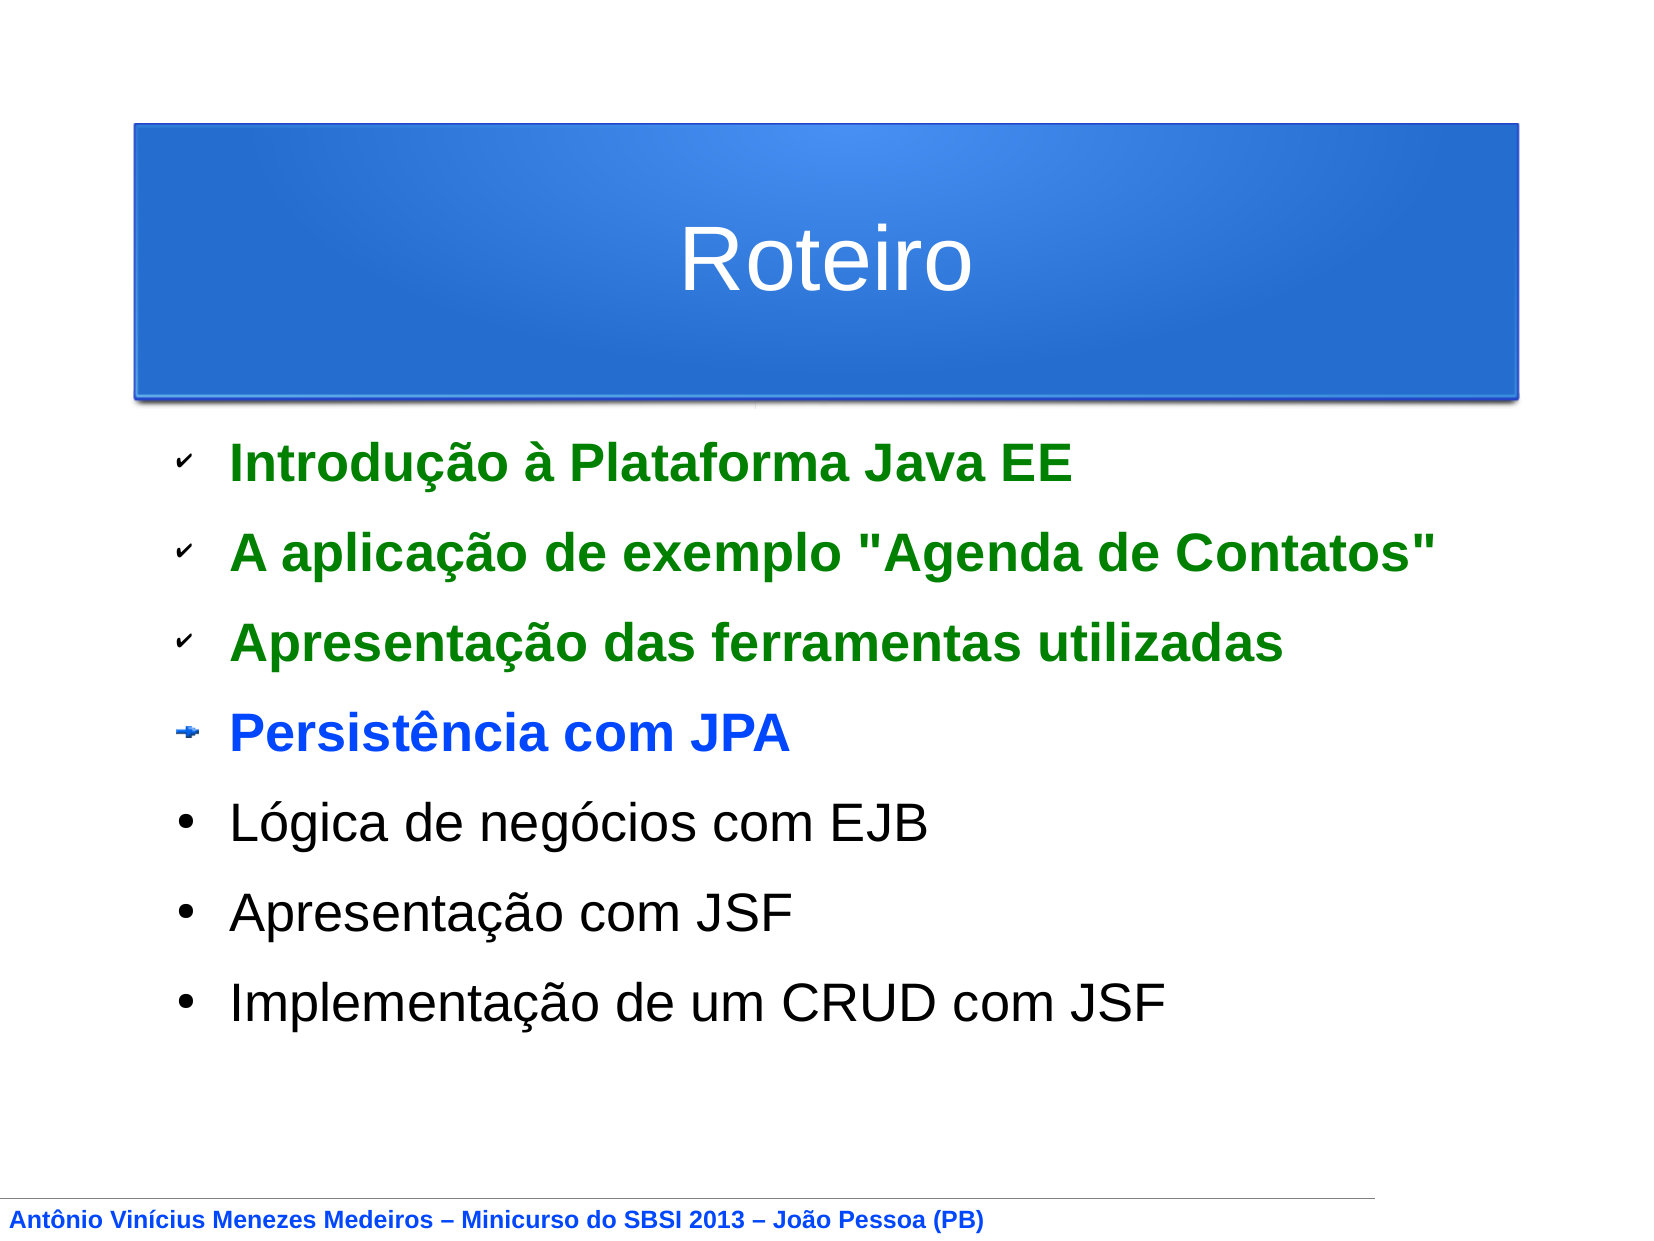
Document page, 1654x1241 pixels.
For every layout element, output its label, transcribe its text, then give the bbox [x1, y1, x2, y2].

list Introdução à Plataforma Java EE A aplicação de exemplo "Agenda de Contatos" Apresentação das ferramentas utilizadas Persistência com JPA Lógica de negócios com EJB Apresentação com JSF Implementação de um CRUD com JSF [158, 431, 1495, 1152]
picture [129, 123, 1524, 409]
title Roteiro [232, 143, 1421, 375]
